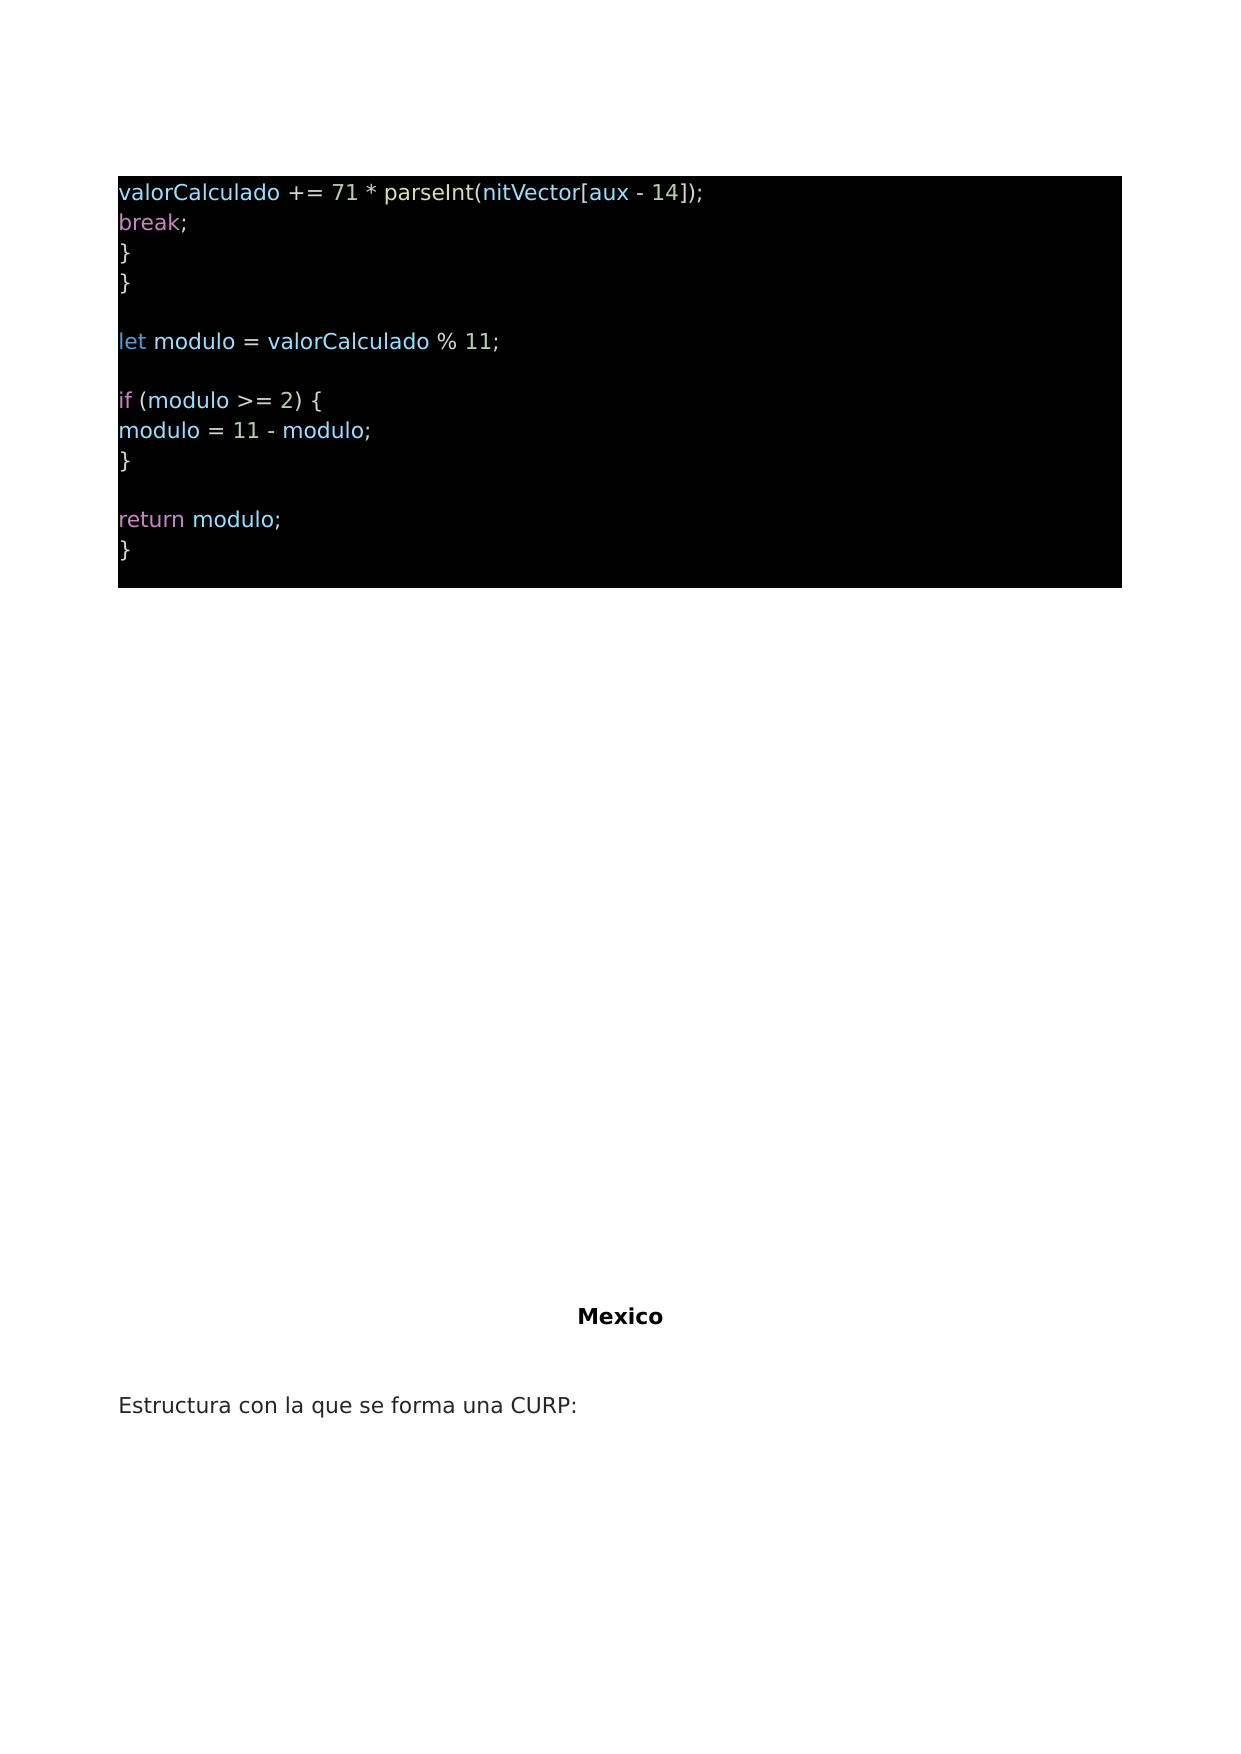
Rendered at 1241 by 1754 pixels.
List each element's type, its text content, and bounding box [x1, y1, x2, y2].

text return modulo; [118, 503, 1122, 533]
text } [118, 236, 1122, 265]
text Estructura con la que se forma una CURP: [118, 1389, 1122, 1418]
text } [118, 533, 1122, 562]
text break; [118, 206, 1122, 236]
text let modulo = valorCalculado % 11; [118, 325, 1122, 354]
text valorCalculado += 71 * parseInt(nitVector[aux - 14]); [118, 176, 1122, 206]
text modulo = 11 - modulo; [118, 414, 1122, 443]
text } [118, 443, 1122, 473]
text Mexico [118, 1300, 1122, 1330]
text if (modulo >= 2) { [118, 384, 1122, 414]
text } [118, 265, 1122, 295]
